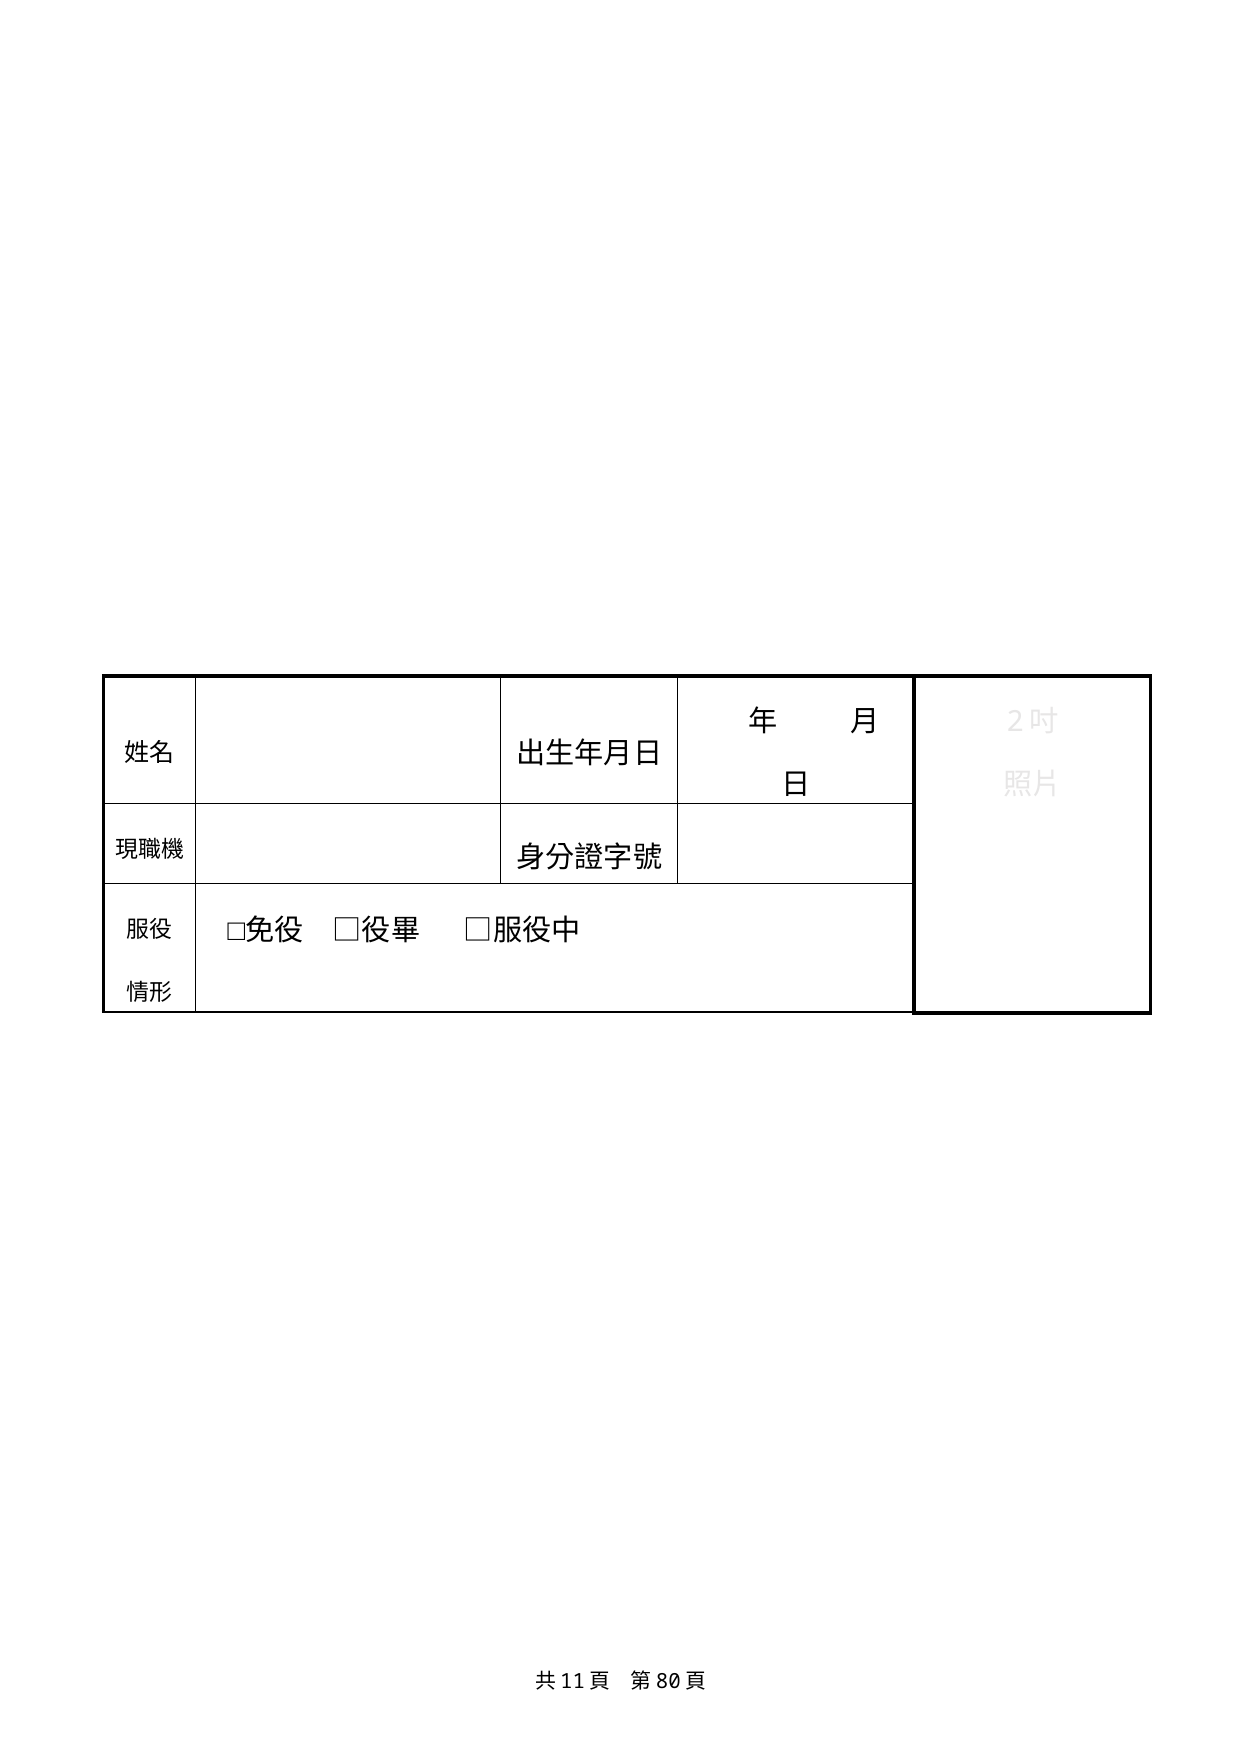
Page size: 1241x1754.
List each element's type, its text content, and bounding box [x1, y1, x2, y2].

table_cell □免役 □役畢 □服役中 [196, 884, 912, 1011]
table_header 年 月 日 [678, 678, 912, 802]
table_cell 服役 情形 [105, 884, 195, 1011]
table_header 姓名 [105, 678, 195, 802]
table_cell [196, 804, 500, 883]
table_header 出生年月日 [501, 678, 677, 802]
table_cell 現職機關學校 [105, 804, 195, 883]
table_header [196, 678, 500, 802]
table_header 2吋 照片 [916, 678, 1149, 1011]
table_cell [678, 804, 912, 883]
table_cell 身分證字號 [501, 804, 677, 883]
